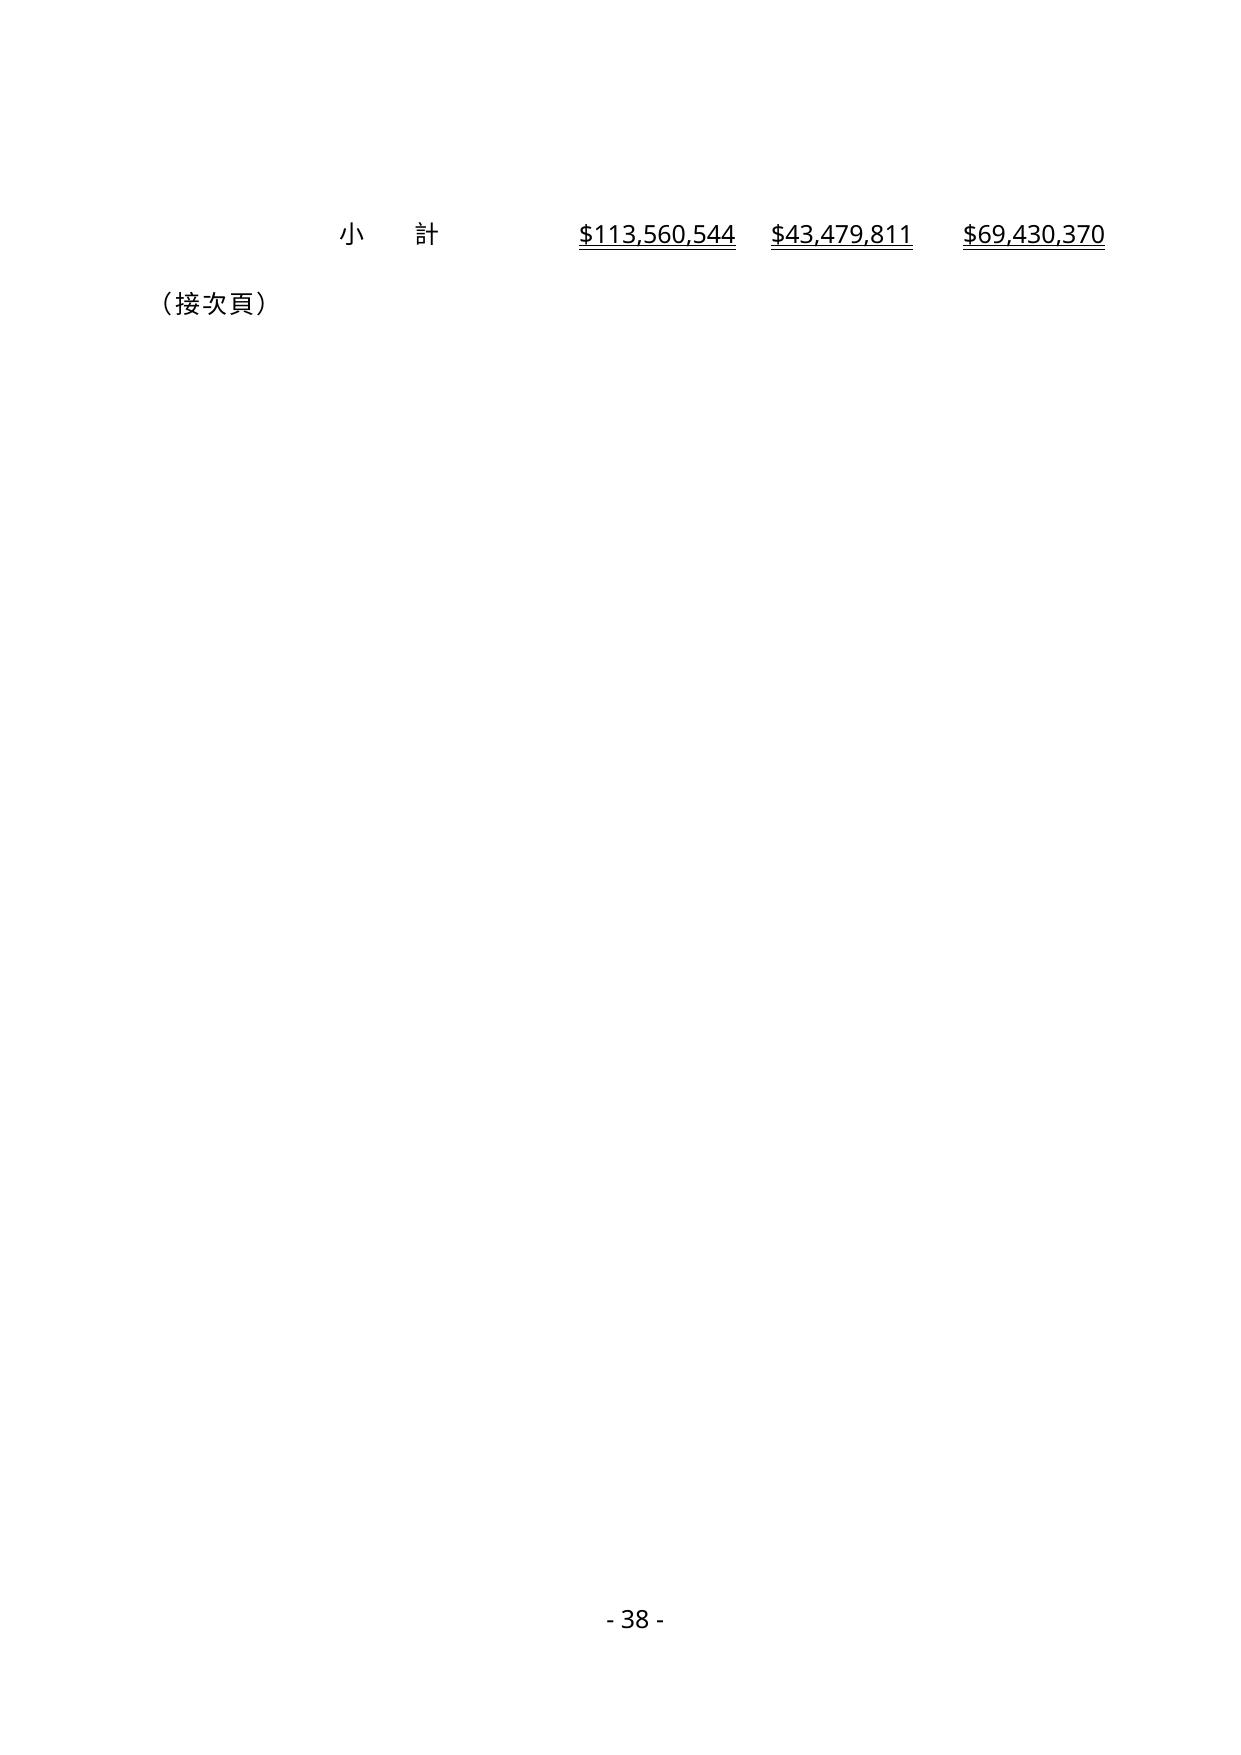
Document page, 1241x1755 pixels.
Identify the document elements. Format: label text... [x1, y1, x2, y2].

table_cell [546, 215, 561, 251]
text （接次頁） [148, 285, 1122, 321]
table_cell 小 計 [236, 215, 546, 251]
table_cell [930, 215, 945, 251]
table_cell $ 113,560,544 [561, 215, 738, 251]
table_cell [738, 215, 753, 251]
table_cell $ 43,479,811 [753, 215, 930, 251]
table_cell $ 69,430,370 [945, 215, 1122, 251]
